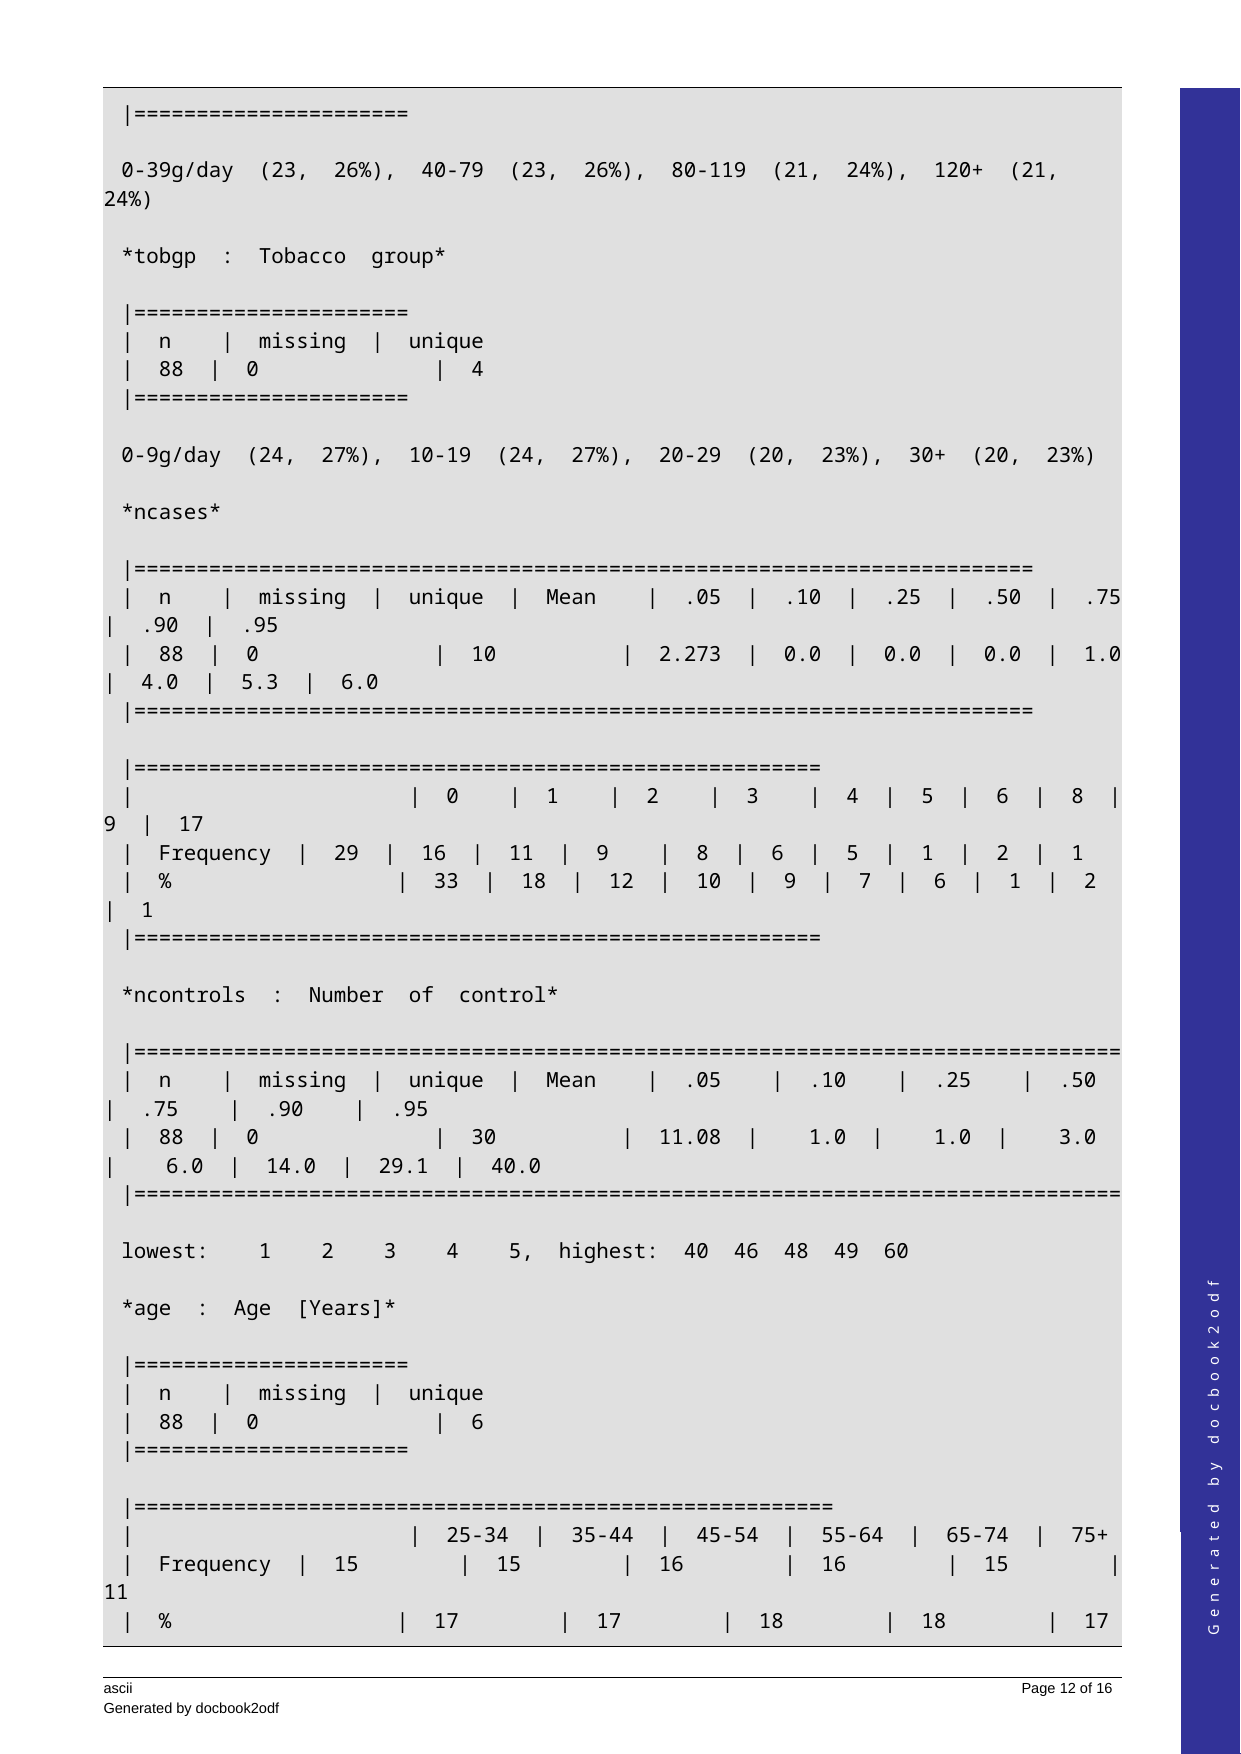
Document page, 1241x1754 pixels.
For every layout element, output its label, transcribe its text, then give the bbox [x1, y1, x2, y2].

text |====================== [103, 88, 1122, 127]
text *age : Age [Years]* [103, 1293, 1122, 1321]
text | 88 | 0 | 6 [103, 1407, 1122, 1435]
text | % | 17 | 17 | 18 | 18 | 17 [103, 1594, 1122, 1646]
text | Frequency | 29 | 16 | 11 | 9 | 8 | 6 | 5 | 1 | 2 | 1 [103, 838, 1122, 866]
text | | 0 | 1 | 2 | 3 | 4 | 5 | 6 | 8 | 9 | 17 [103, 781, 1122, 838]
text | n | missing | unique [103, 1378, 1122, 1407]
text | n | missing | unique [103, 326, 1122, 354]
text |====================== [103, 1435, 1122, 1464]
text |======================================================================== [103, 696, 1122, 724]
text *ncases* [103, 497, 1122, 525]
text | n | missing | unique | Mean | .05 | .10 | .25 | .50 | .75 | .90 | .95 [103, 582, 1122, 639]
text |====================== [103, 298, 1122, 326]
text | % | 33 | 18 | 12 | 10 | 9 | 7 | 6 | 1 | 2 | 1 [103, 866, 1122, 923]
text |======================================================================== [103, 554, 1122, 582]
text 0-9g/day (24, 27%), 10-19 (24, 27%), 20-29 (20, 23%), 30+ (20, 23%) [103, 440, 1122, 468]
text *tobgp : Tobacco group* [103, 241, 1122, 269]
text | 88 | 0 | 10 | 2.273 | 0.0 | 0.0 | 0.0 | 1.0 | 4.0 | 5.3 | 6.0 [103, 639, 1122, 696]
text | Frequency | 15 | 15 | 16 | 16 | 15 | 11 [103, 1549, 1122, 1594]
text |====================== [103, 1350, 1122, 1378]
text *ncontrols : Number of control* [103, 980, 1122, 1009]
text |======================================================== [103, 1492, 1122, 1521]
text |======================================================= [103, 923, 1122, 952]
text 0-39g/day (23, 26%), 40-79 (23, 26%), 80-119 (21, 24%), 120+ (21, 24%) [103, 156, 1122, 212]
text | 88 | 0 | 30 | 11.08 | 1.0 | 1.0 | 3.0 | 6.0 | 14.0 | 29.1 | 40.0 [103, 1122, 1122, 1179]
text | | 25-34 | 35-44 | 45-54 | 55-64 | 65-74 | 75+ [103, 1521, 1122, 1549]
text | n | missing | unique | Mean | .05 | .10 | .25 | .50 | .75 | .90 | .95 [103, 1066, 1122, 1122]
text |====================== [103, 383, 1122, 411]
text lowest: 1 2 3 4 5, highest: 40 46 48 49 60 [103, 1236, 1122, 1264]
text |=============================================================================== [103, 1179, 1122, 1208]
text |=============================================================================== [103, 1037, 1122, 1066]
text | 88 | 0 | 4 [103, 354, 1122, 383]
text |======================================================= [103, 753, 1122, 781]
